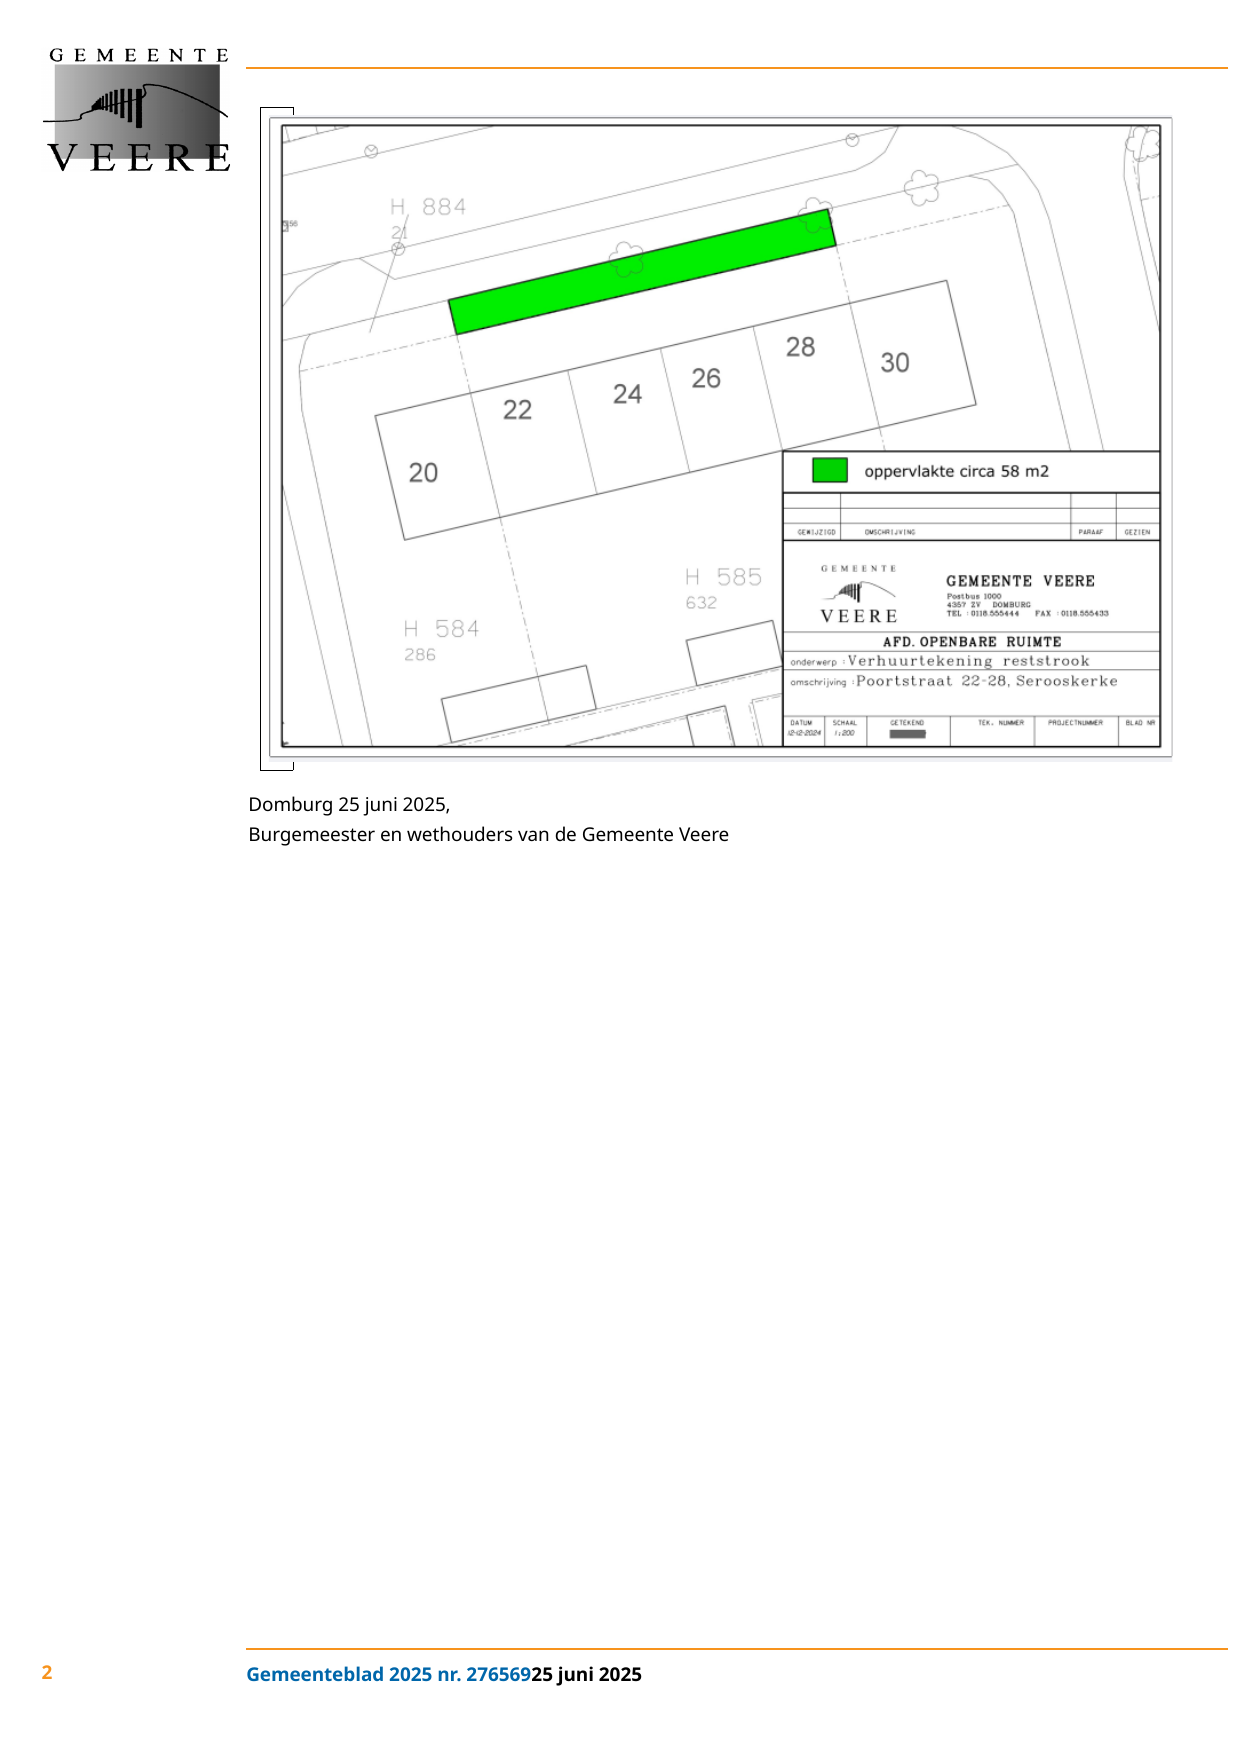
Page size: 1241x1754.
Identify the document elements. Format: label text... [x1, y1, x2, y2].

text Burgemeester en wethouders van de Gemeente Veere [248, 821, 1152, 847]
picture [41, 47, 231, 172]
picture [268, 115, 1173, 762]
text Domburg 25 juni 2025, [248, 791, 1152, 817]
